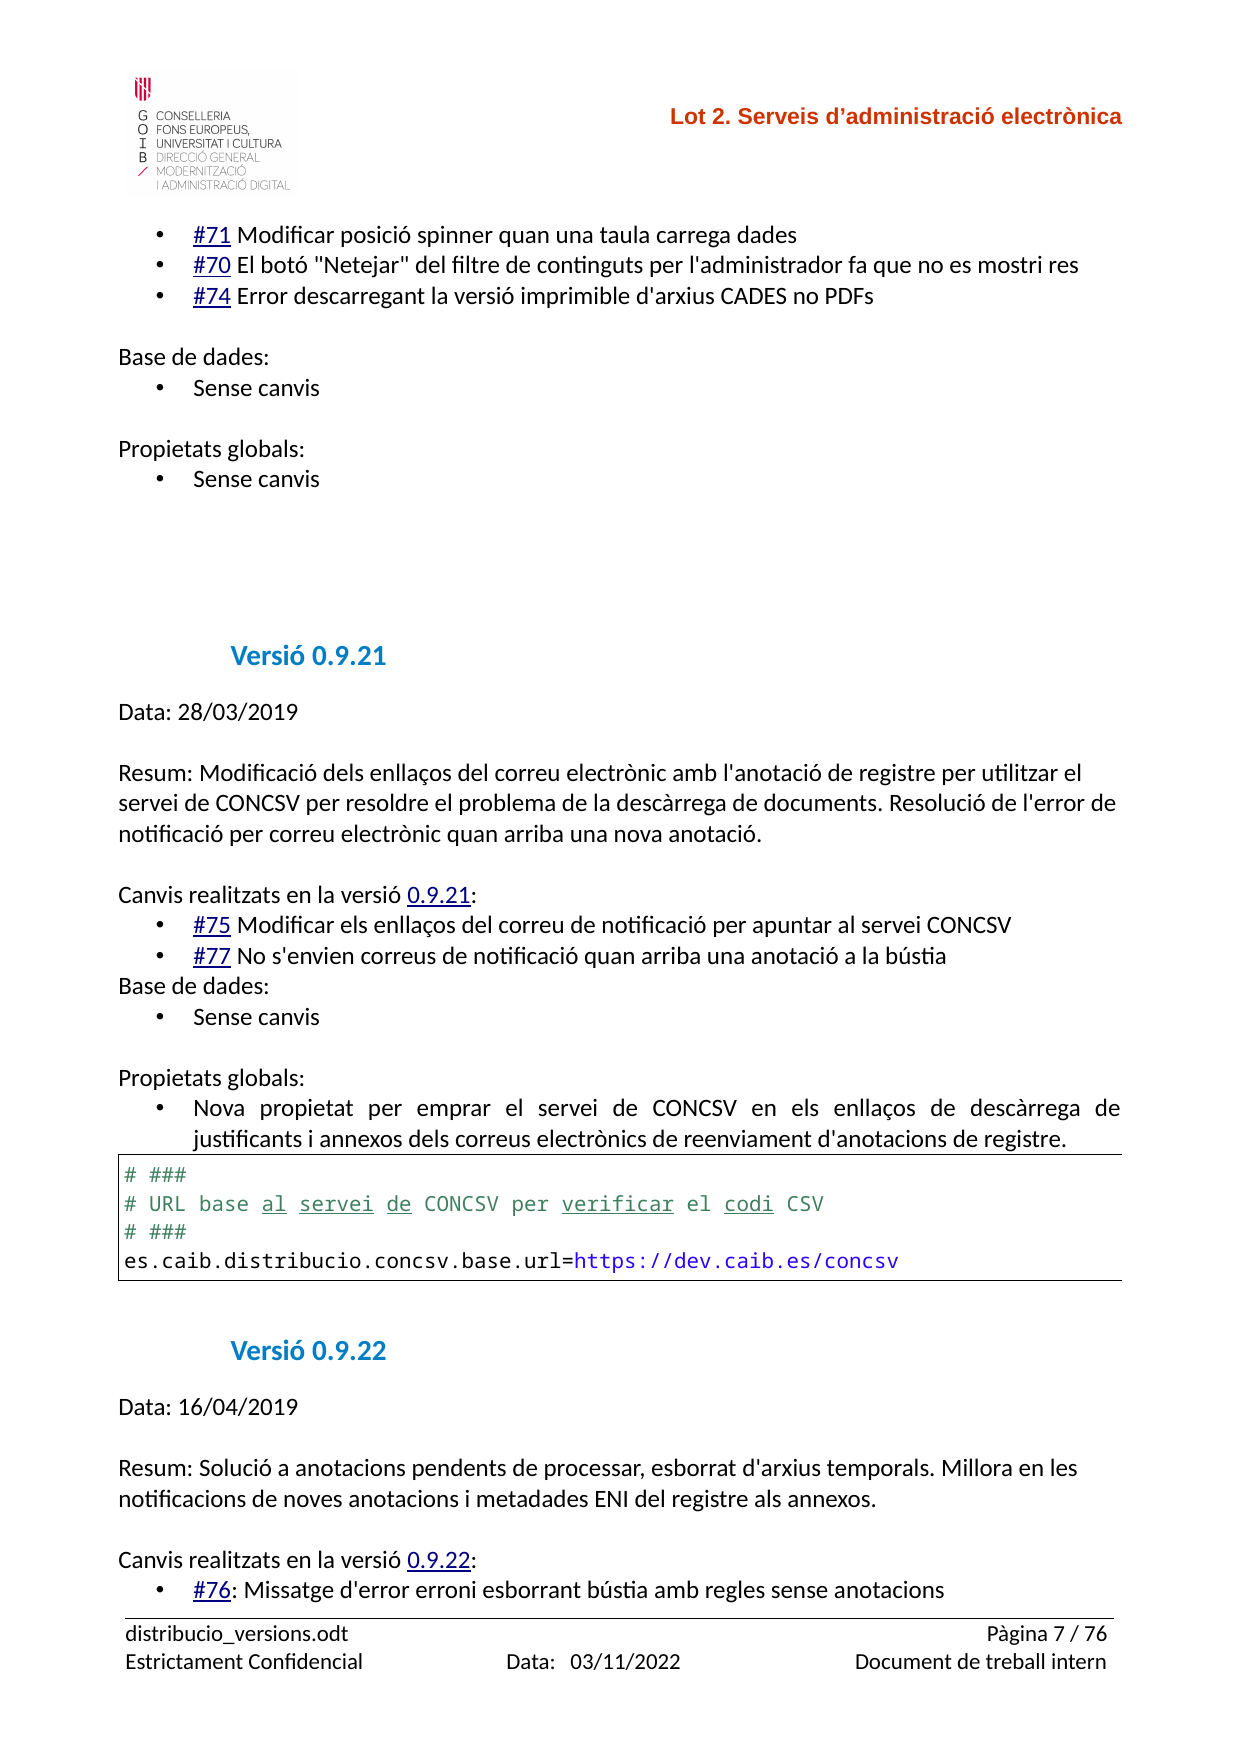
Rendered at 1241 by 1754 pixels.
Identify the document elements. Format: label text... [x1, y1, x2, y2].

list #74 Error descarregant la versió imprimible d'arxius CADES no PDFs [156, 280, 1122, 311]
list Sense canvis [156, 372, 1122, 402]
text Propietats globals: [118, 1062, 1122, 1093]
list Sense canvis [156, 1001, 1122, 1032]
picture [126, 70, 299, 197]
list #70 El botó "Netejar" del filtre de continguts per l'administrador fa que no es mostri res [156, 250, 1122, 280]
table_header # ### # URL base al servei de CONCSV per verificar el codi CSV # ### es.caib.distribucio.concsv.base.url=https://dev.caib.es/concsv [119, 1155, 1122, 1280]
text Base de dades: [118, 971, 1122, 1001]
text Base de dades: [118, 341, 1122, 372]
list #76: Missatge d'error erroni esborrant bústia amb regles sense anotacions [156, 1574, 1122, 1605]
list #75 Modificar els enllaços del correu de notificació per apuntar al servei CONCSV [156, 909, 1122, 940]
text Canvis realitzats en la versió 0.9.21: [118, 879, 1122, 909]
list #71 Modificar posició spinner quan una taula carrega dades [156, 219, 1122, 250]
subtitle Versió 0.9.21 [153, 637, 1122, 672]
text Data: 16/04/2019 [118, 1391, 1122, 1422]
text Resum: Modificació dels enllaços del correu electrònic amb l'anotació de registre per utilitzar el servei de CONCSV per resoldre el problema de la descàrrega de documents. Resolució de l'error de notificació per correu electrònic quan arriba una nova anotació. [118, 757, 1122, 848]
text Data: 28/03/2019 [118, 696, 1122, 726]
list #77 No s'envien correus de notificació quan arriba una anotació a la bústia [156, 940, 1122, 971]
list Nova propietat per emprar el servei de CONCSV en els enllaços de descàrrega de justificants i annexos dels correus electrònics de reenviament d'anotacions de registre. [156, 1093, 1122, 1154]
text Canvis realitzats en la versió 0.9.22: [118, 1544, 1122, 1574]
subtitle Versió 0.9.22 [153, 1332, 1122, 1368]
text Propietats globals: [118, 433, 1122, 463]
list Sense canvis [156, 463, 1122, 494]
text Resum: Solució a anotacions pendents de processar, esborrat d'arxius temporals. Millora en les notificacions de noves anotacions i metadades ENI del registre als annexos. [118, 1452, 1122, 1513]
